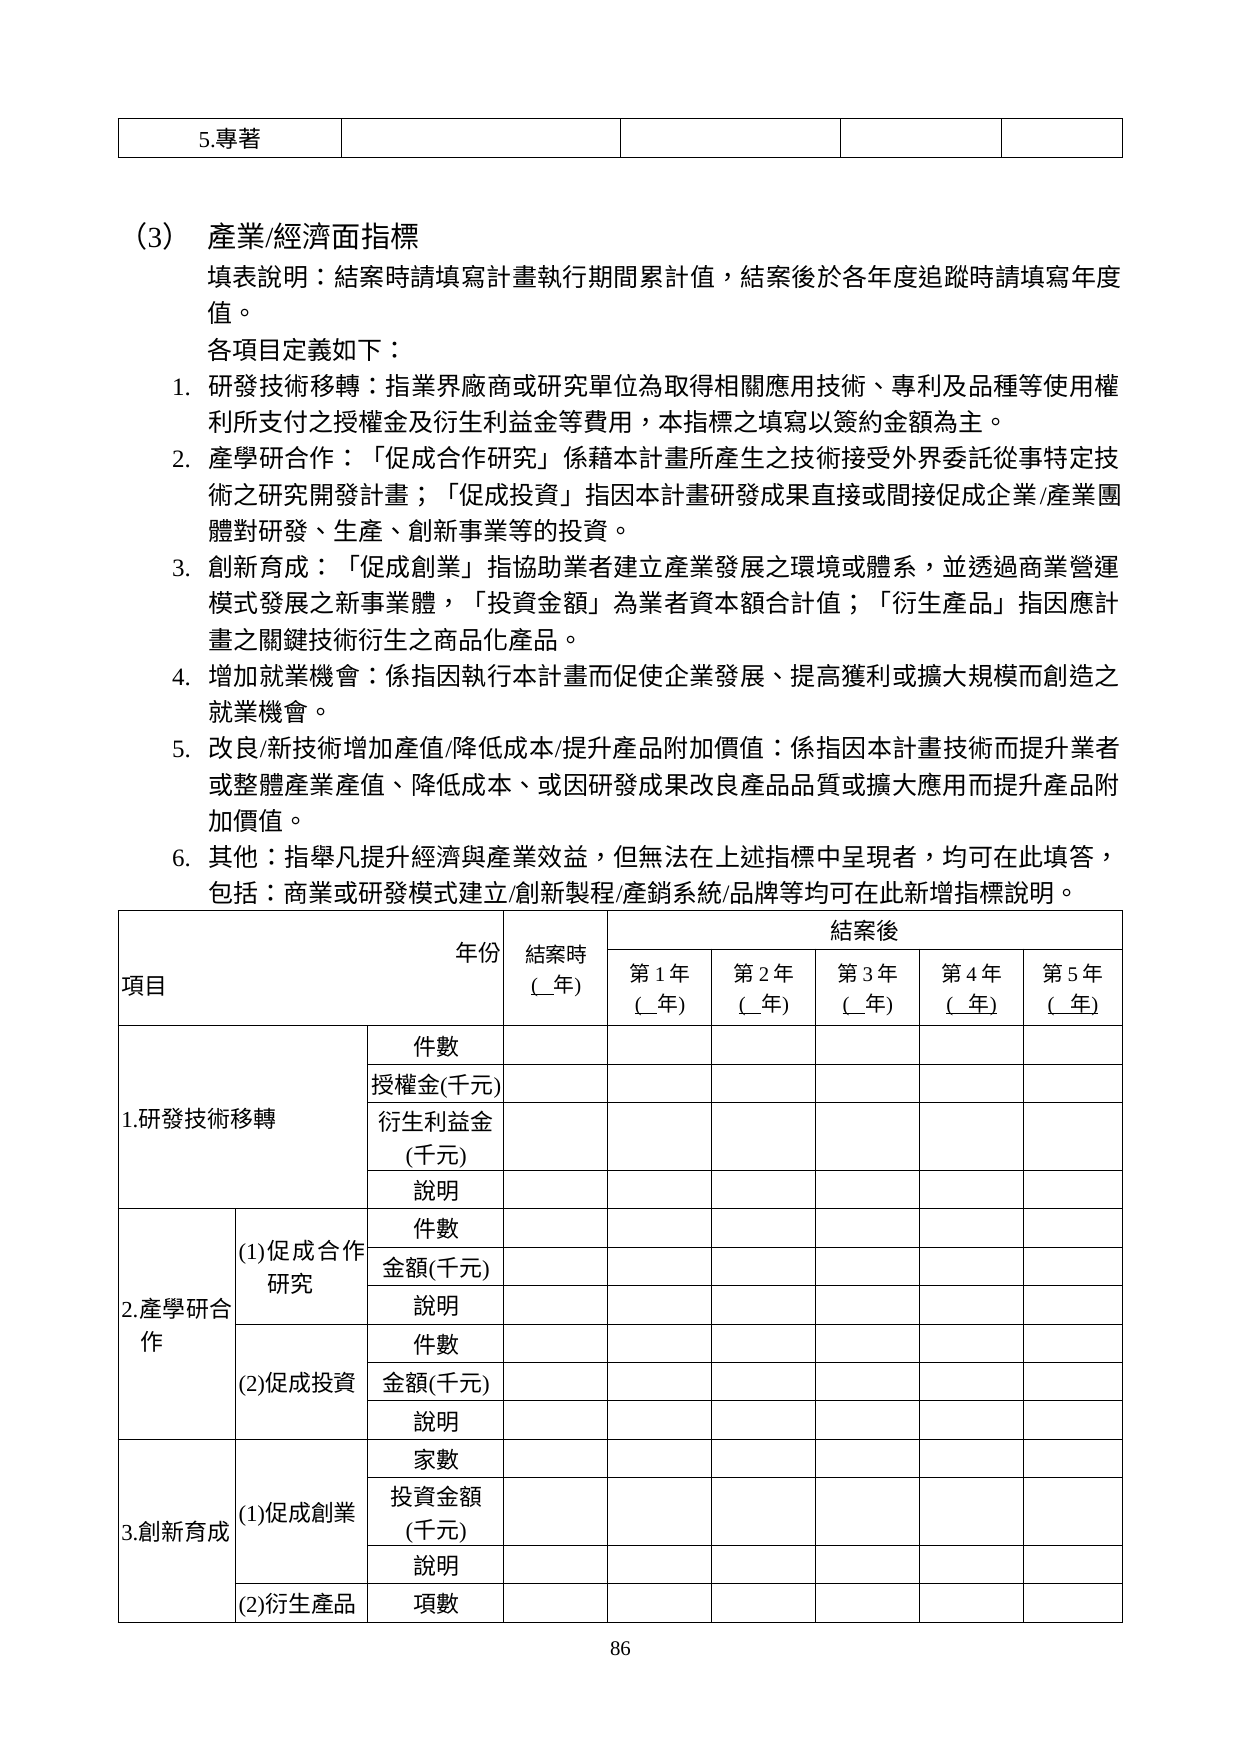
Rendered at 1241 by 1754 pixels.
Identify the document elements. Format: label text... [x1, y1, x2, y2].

table_cell [608, 1363, 711, 1400]
table_cell [712, 1103, 815, 1170]
table_cell [504, 1401, 607, 1439]
table_header 年份 項目 [119, 911, 503, 1025]
table_cell 2.產學研合作 [119, 1209, 235, 1439]
table_cell [608, 1103, 711, 1170]
table_cell [504, 1546, 607, 1583]
table_cell [608, 1325, 711, 1362]
table_cell [920, 1248, 1023, 1285]
table_cell [816, 1363, 919, 1400]
table_cell 金額(千元) [368, 1248, 503, 1285]
table_cell [841, 119, 1001, 157]
table_cell [920, 1065, 1023, 1102]
table_cell [608, 1248, 711, 1285]
table_cell [920, 1363, 1023, 1400]
table_cell [504, 1248, 607, 1285]
table_cell 件數 [368, 1325, 503, 1362]
text 各項目定義如下： [207, 330, 1122, 366]
table_cell [1024, 1248, 1122, 1285]
table_cell 第5年 ( 年) [1024, 950, 1122, 1025]
list 改良/新技術增加產值/降低成本/提升產品附加價值：係指因本計畫技術而提升業者或整體產業產值、降低成本、或因研發成果改良產品品質或擴大應用而提升產品附加價值。 [172, 729, 1122, 838]
table_cell [608, 1171, 711, 1208]
table_cell [920, 1584, 1023, 1622]
table_cell 件數 [368, 1026, 503, 1064]
table_cell [1024, 1065, 1122, 1102]
table_cell [1024, 1478, 1122, 1545]
table_cell [504, 1325, 607, 1362]
table_cell [1024, 1286, 1122, 1323]
table_cell 說明 [368, 1171, 503, 1208]
table_cell [504, 1065, 607, 1102]
table_cell [712, 1209, 815, 1247]
table_cell [712, 1478, 815, 1545]
table_cell [816, 1026, 919, 1064]
table_cell [920, 1209, 1023, 1247]
table_cell [1024, 1171, 1122, 1208]
table_cell 投資金額 (千元) [368, 1478, 503, 1545]
list 產學研合作：「促成合作研究」係藉本計畫所產生之技術接受外界委託從事特定技術之研究開發計畫；「促成投資」指因本計畫研發成果直接或間接促成企業/產業團體對研發、生產、創新事業等的投資。 [172, 439, 1122, 548]
table_header 結案時 ( 年) [504, 911, 607, 1025]
list 研發技術移轉：指業界廠商或研究單位為取得相關應用技術、專利及品種等使用權利所支付之授權金及衍生利益金等費用，本指標之填寫以簽約金額為主。 [172, 366, 1122, 439]
table_cell [816, 1584, 919, 1622]
table_cell 5.專著 [119, 119, 341, 157]
table_cell 3.創新育成 [119, 1440, 235, 1622]
table_cell [1024, 1103, 1122, 1170]
table_cell [608, 1401, 711, 1439]
table_cell [342, 119, 620, 157]
table_cell [816, 1478, 919, 1545]
table_cell 說明 [368, 1286, 503, 1323]
table_cell [920, 1440, 1023, 1477]
table_cell [920, 1103, 1023, 1170]
table_cell 第2年 ( 年) [712, 950, 815, 1025]
table_cell [712, 1584, 815, 1622]
table_cell [608, 1478, 711, 1545]
table_cell [504, 1209, 607, 1247]
table_cell [504, 1363, 607, 1400]
table_cell 金額(千元) [368, 1363, 503, 1400]
table_cell [816, 1325, 919, 1362]
table_cell [504, 1286, 607, 1323]
list 增加就業機會：係指因執行本計畫而促使企業發展、提高獲利或擴大規模而創造之就業機會。 [172, 656, 1122, 729]
table_cell [712, 1248, 815, 1285]
table_cell 第4年 ( 年) [920, 950, 1023, 1025]
table_cell [920, 1401, 1023, 1439]
table_cell [920, 1286, 1023, 1323]
table_cell (2)衍生產品 [236, 1584, 367, 1622]
table_cell [816, 1171, 919, 1208]
table_cell [621, 119, 840, 157]
table_cell (1)促成合作研究 [236, 1209, 367, 1323]
table_cell [816, 1065, 919, 1102]
table_cell 授權金(千元) [368, 1065, 503, 1102]
table_cell 第1年 ( 年) [608, 950, 711, 1025]
table_cell [504, 1171, 607, 1208]
list 產業/經濟面指標 [118, 208, 1122, 258]
table_cell [712, 1363, 815, 1400]
table_cell [816, 1248, 919, 1285]
table_cell (1)促成創業 [236, 1440, 367, 1583]
table_cell [920, 1325, 1023, 1362]
table_cell [1024, 1209, 1122, 1247]
table_cell [1024, 1026, 1122, 1064]
table_cell [504, 1103, 607, 1170]
table_cell [712, 1325, 815, 1362]
table_cell [608, 1209, 711, 1247]
table_cell 項數 [368, 1584, 503, 1622]
table_cell [608, 1546, 711, 1583]
table_cell 第3年 ( 年) [816, 950, 919, 1025]
table_cell [1002, 119, 1122, 157]
table_cell [608, 1065, 711, 1102]
table_cell 衍生利益金(千元) [368, 1103, 503, 1170]
table_cell [816, 1546, 919, 1583]
table_cell [608, 1584, 711, 1622]
table_cell [712, 1026, 815, 1064]
table_cell [504, 1584, 607, 1622]
list 其他：指舉凡提升經濟與產業效益，但無法在上述指標中呈現者，均可在此填答，包括：商業或研發模式建立/創新製程/產銷系統/品牌等均可在此新增指標說明。 [172, 838, 1122, 910]
table_cell [712, 1546, 815, 1583]
table_cell [816, 1440, 919, 1477]
table_cell [1024, 1401, 1122, 1439]
table_cell (2)促成投資 [236, 1325, 367, 1439]
table_cell 件數 [368, 1209, 503, 1247]
table_cell 說明 [368, 1401, 503, 1439]
table_cell [504, 1026, 607, 1064]
table_cell [608, 1440, 711, 1477]
table_cell 家數 [368, 1440, 503, 1477]
table_cell [504, 1478, 607, 1545]
table_cell [712, 1171, 815, 1208]
table_cell [920, 1171, 1023, 1208]
table_cell [1024, 1546, 1122, 1583]
table_cell [816, 1103, 919, 1170]
table_cell [712, 1065, 815, 1102]
table_cell [712, 1440, 815, 1477]
table_cell [1024, 1363, 1122, 1400]
table_cell [816, 1401, 919, 1439]
list 創新育成：「促成創業」指協助業者建立產業發展之環境或體系，並透過商業營運模式發展之新事業體，「投資金額」為業者資本額合計值；「衍生產品」指因應計畫之關鍵技術衍生之商品化產品。 [172, 548, 1122, 656]
table_cell [1024, 1440, 1122, 1477]
table_cell [608, 1286, 711, 1323]
table_cell 1.研發技術移轉 [119, 1026, 367, 1208]
table_cell [504, 1440, 607, 1477]
table_cell [1024, 1325, 1122, 1362]
text 填表說明：結案時請填寫計畫執行期間累計值，結案後於各年度追蹤時請填寫年度值。 [207, 258, 1122, 330]
table_cell [1024, 1584, 1122, 1622]
table_cell 說明 [368, 1546, 503, 1583]
table_cell [920, 1026, 1023, 1064]
table_cell [816, 1286, 919, 1323]
table_cell [608, 1026, 711, 1064]
table_cell [816, 1209, 919, 1247]
table_cell [712, 1286, 815, 1323]
table_cell [920, 1478, 1023, 1545]
table_cell [920, 1546, 1023, 1583]
table_header 結案後 [608, 911, 1122, 948]
table_cell [712, 1401, 815, 1439]
